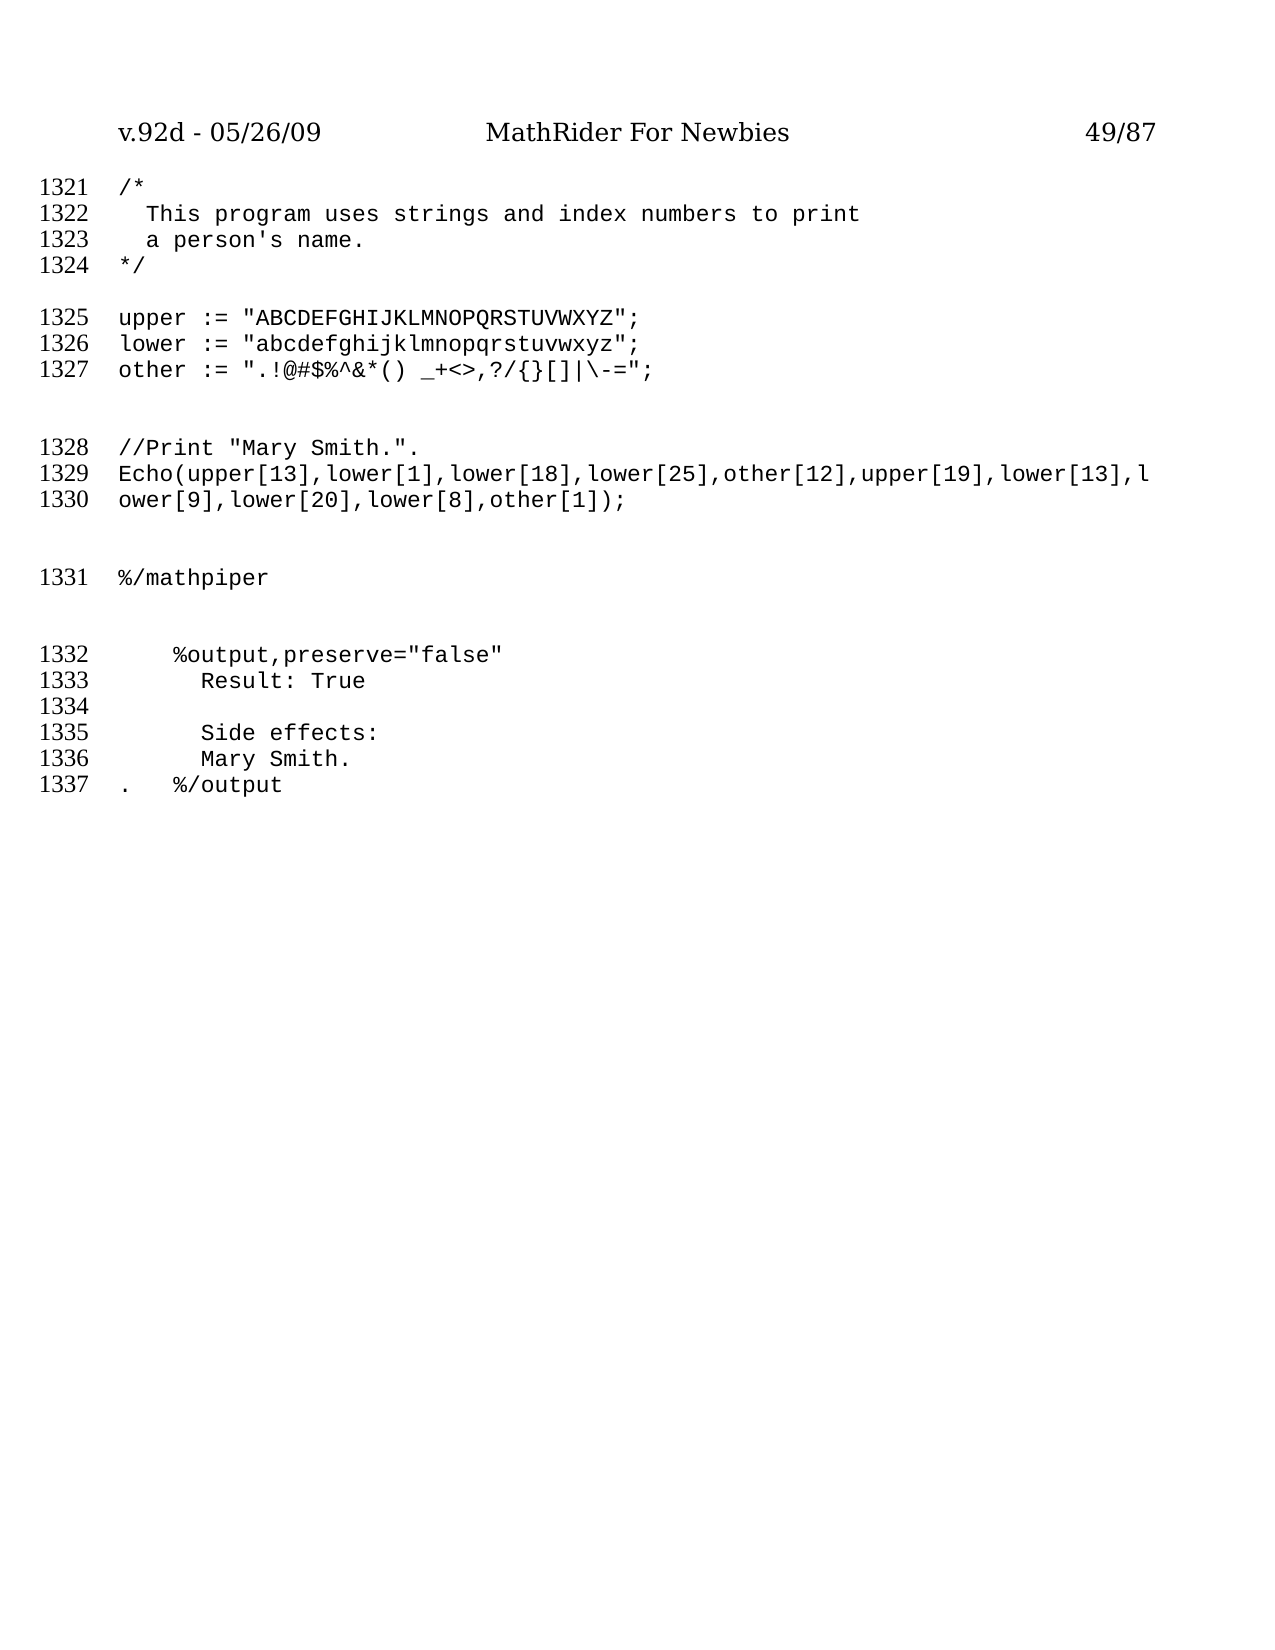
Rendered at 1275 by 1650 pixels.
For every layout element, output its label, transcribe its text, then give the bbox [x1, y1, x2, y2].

text Side effects: [118, 721, 1157, 747]
text Echo(upper[13],lower[1],lower[18],lower[25],other[12],upper[19],lower[13],lower[9],lower[20],lower[8],other[1]); [118, 462, 1157, 514]
text other := ".!@#$%^&*() _+<>,?/{}[]|\-="; [118, 358, 1157, 384]
text a person's name. [118, 229, 1157, 254]
text lower := "abcdefghijklmnopqrstuvwxyz"; [118, 332, 1157, 358]
text Result: True [118, 669, 1157, 696]
text %output,preserve="false" [118, 644, 1157, 669]
text */ [118, 254, 1157, 281]
text . %/output [118, 773, 1157, 799]
text Mary Smith. [118, 747, 1157, 773]
text //Print "Mary Smith.". [118, 436, 1157, 462]
text This program uses strings and index numbers to print [118, 203, 1157, 229]
text %/mathpiper [118, 566, 1157, 592]
text /* [118, 177, 1157, 203]
text upper := "ABCDEFGHIJKLMNOPQRSTUVWXYZ"; [118, 306, 1157, 332]
